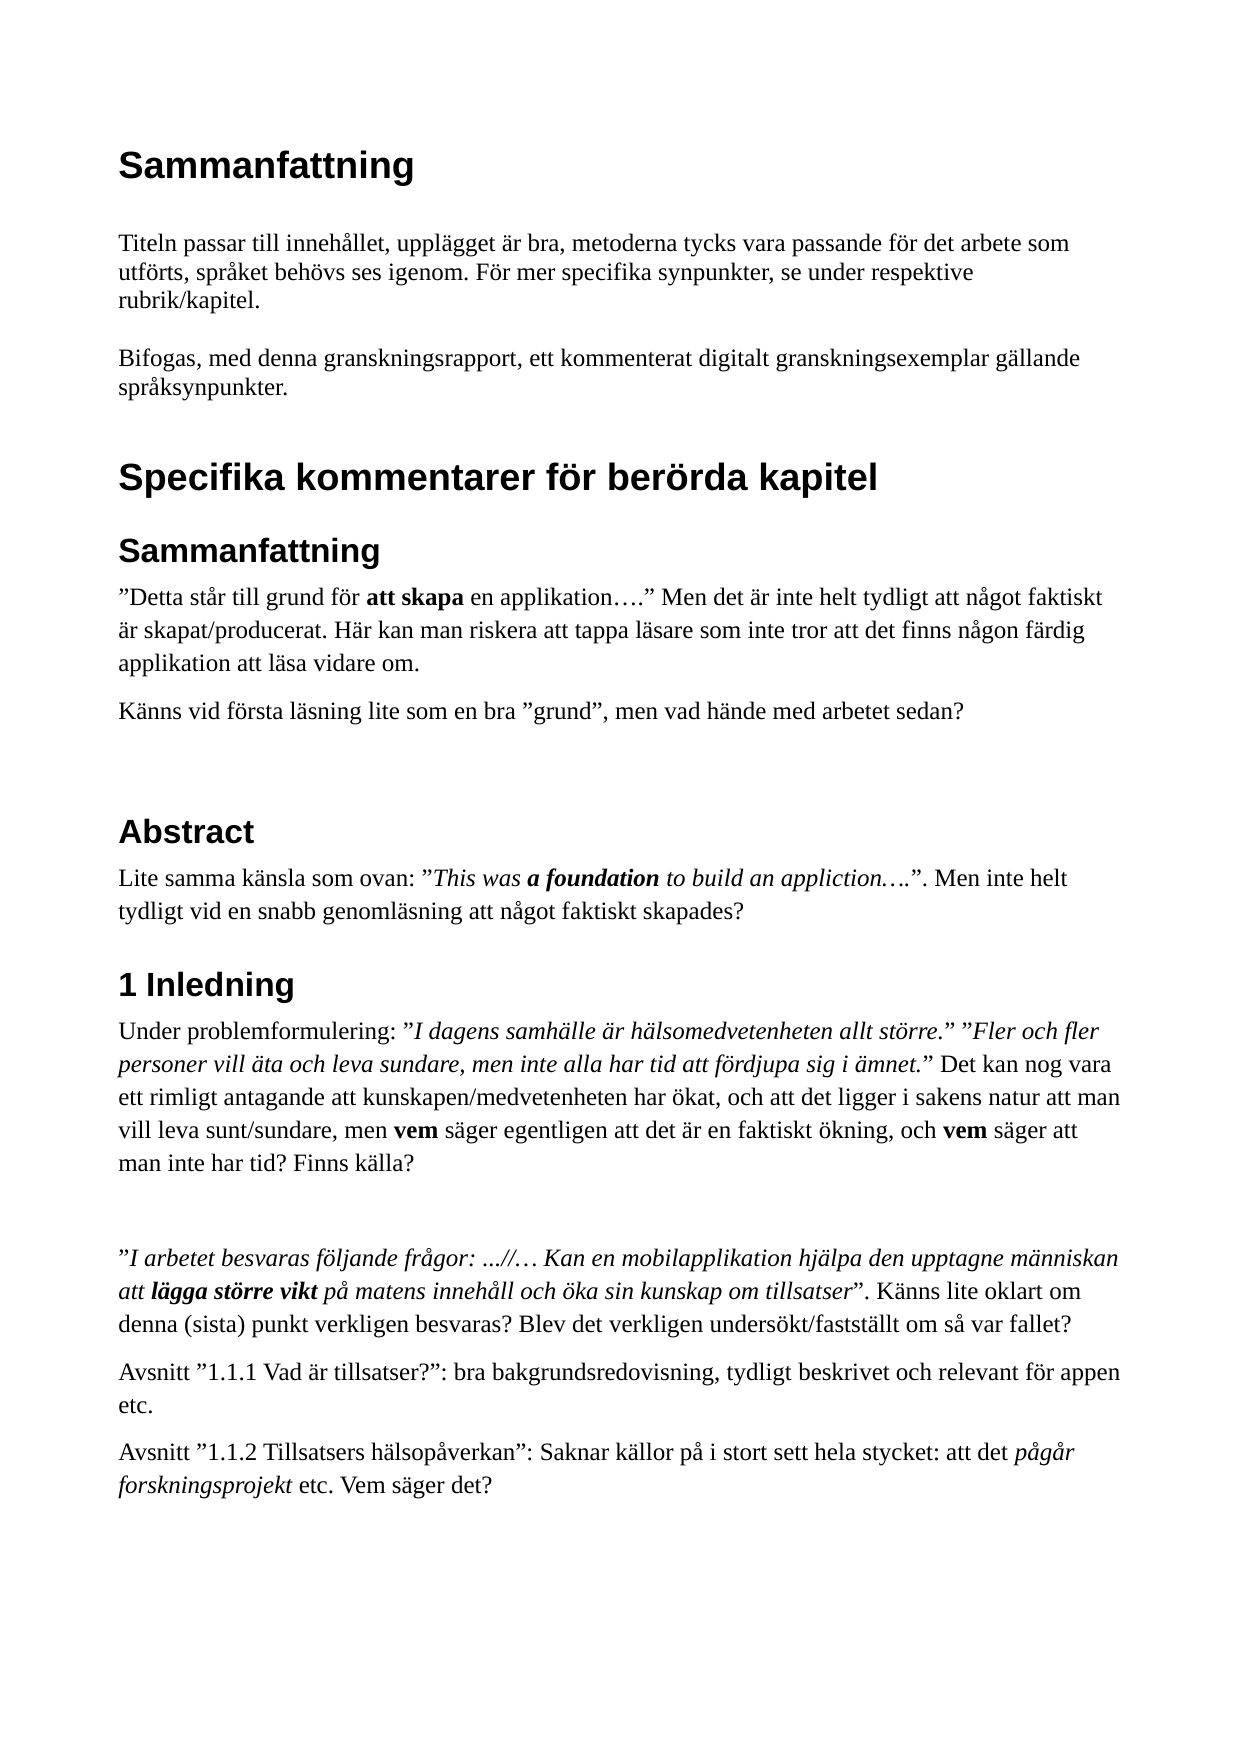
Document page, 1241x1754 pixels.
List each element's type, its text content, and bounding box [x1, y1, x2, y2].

subtitle Abstract [118, 812, 1122, 851]
text Lite samma känsla som ovan: ”This was a foundation to build an appliction….”. Men inte helt tydligt vid en snabb genomläsning att något faktiskt skapades? [118, 863, 1122, 925]
text Känns vid första läsning lite som en bra ”grund”, men vad hände med arbetet sedan? [118, 696, 1122, 725]
text Bifogas, med denna granskningsrapport, ett kommenterat digitalt granskningsexemplar gällande språksynpunkter. [118, 343, 1122, 401]
subtitle 1 Inledning [118, 965, 1122, 1003]
text Under problemformulering: ”I dagens samhälle är hälsomedvetenheten allt större.” ”Fler och fler personer vill äta och leva sundare, men inte alla har tid att fördjupa sig i ämnet.” Det kan nog vara ett rimligt antagande att kunskapen/medvetenheten har ökat, och att det ligger i sakens natur att man vill leva sunt/sundare, men vem säger egentligen att det är en faktiskt ökning, och vem säger att man inte har tid? Finns källa? [118, 1016, 1122, 1177]
text Avsnitt ”1.1.1 Vad är tillsatser?”: bra bakgrundsredovisning, tydligt beskrivet och relevant för appen etc. [118, 1357, 1122, 1418]
subtitle Specifika kommentarer för berörda kapitel [118, 454, 1122, 498]
text ”Detta står till grund för att skapa en applikation….” Men det är inte helt tydligt att något faktiskt är skapat/producerat. Här kan man riskera att tappa läsare som inte tror att det finns någon färdig applikation att läsa vidare om. [118, 582, 1122, 677]
text Titeln passar till innehållet, upplägget är bra, metoderna tycks vara passande för det arbete som utförts, språket behövs ses igenom. För mer specifika synpunkter, se under respektive rubrik/kapitel. [118, 228, 1122, 314]
subtitle Sammanfattning [118, 531, 1122, 570]
text Avsnitt ”1.1.2 Tillsatsers hälsopåverkan”: Saknar källor på i stort sett hela stycket: att det pågår forskningsprojekt etc. Vem säger det? [118, 1437, 1122, 1499]
text ”I arbetet besvaras följande frågor: ...//… Kan en mobilapplikation hjälpa den upptagne människan att lägga större vikt på matens innehåll och öka sin kunskap om tillsatser”. Känns lite oklart om denna (sista) punkt verkligen besvaras? Blev det verkligen undersökt/fastställt om så var fallet? [118, 1243, 1122, 1338]
subtitle Sammanfattning [118, 143, 1122, 187]
